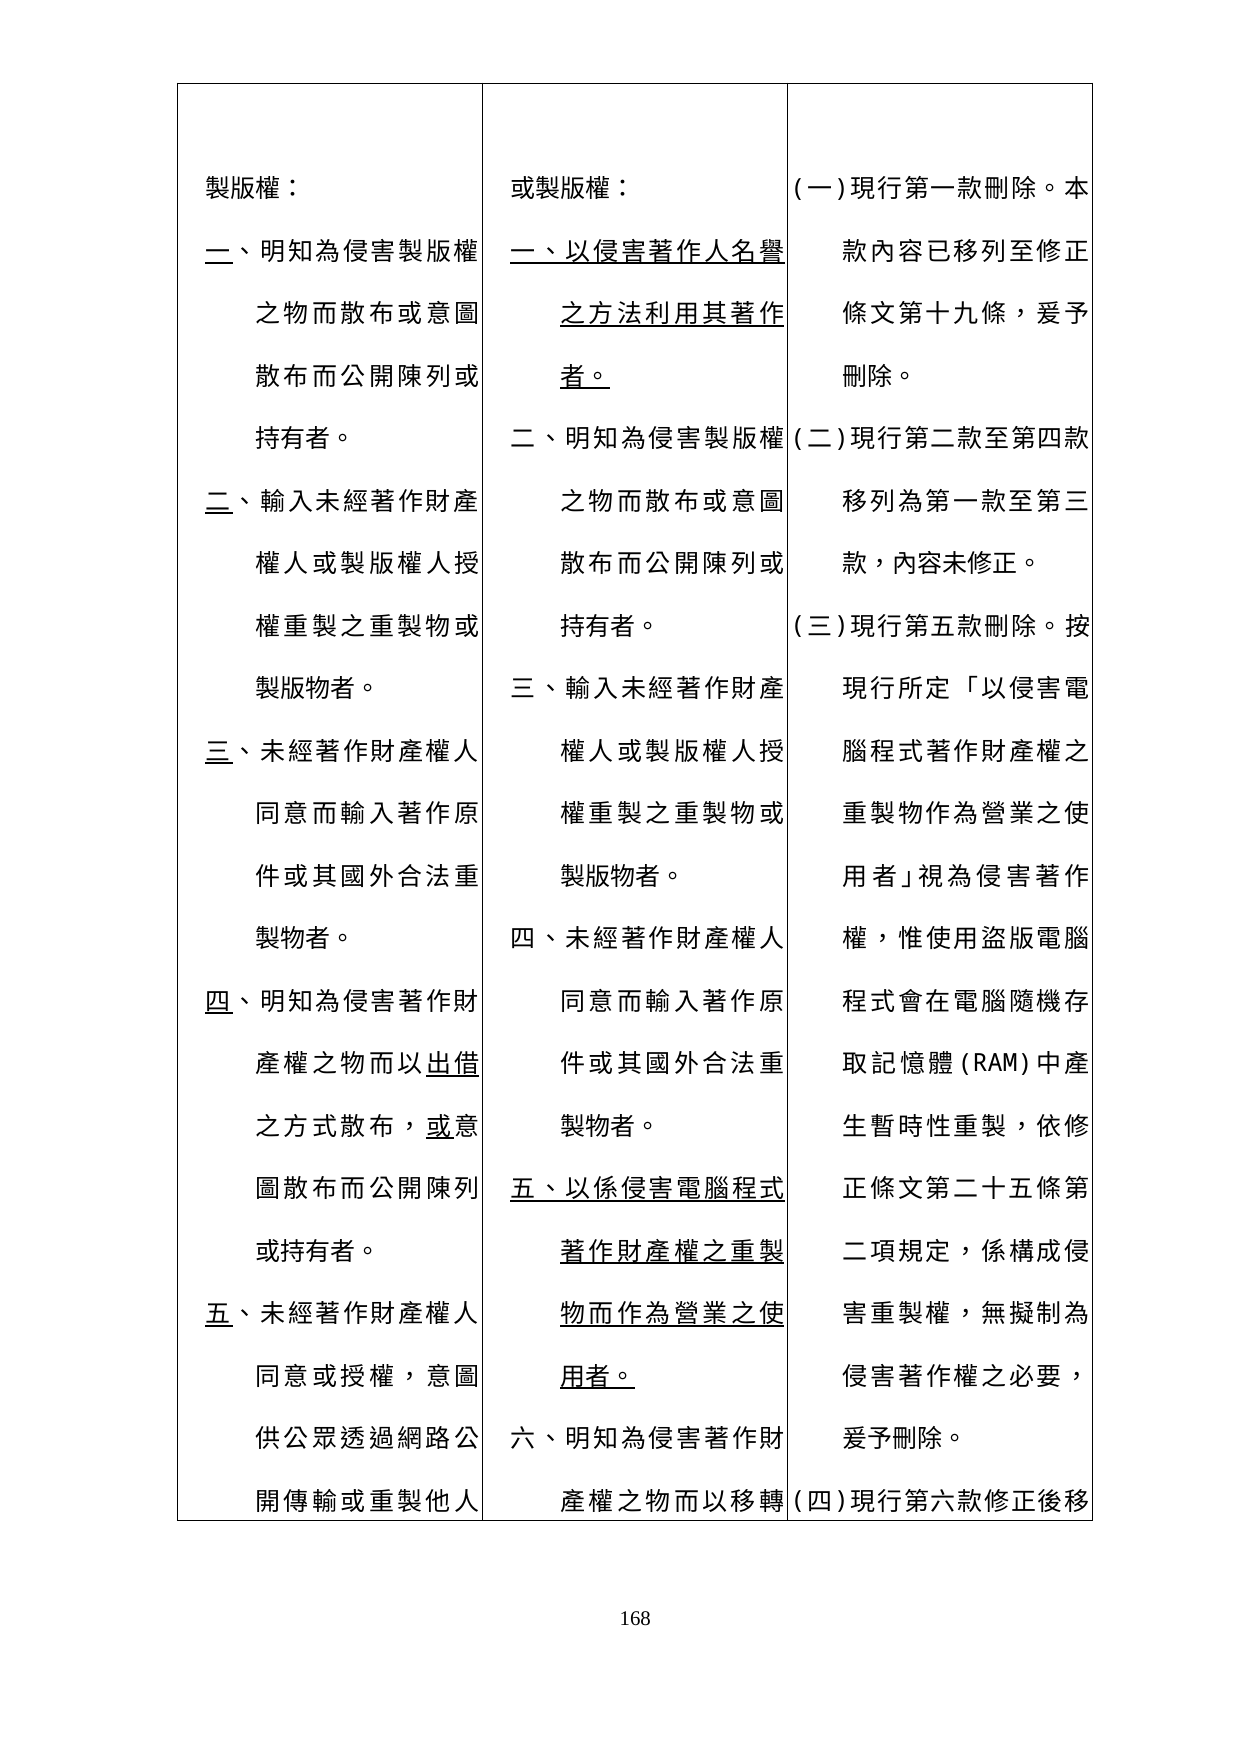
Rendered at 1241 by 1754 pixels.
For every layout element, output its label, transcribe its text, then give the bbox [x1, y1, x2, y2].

table_cell (一)現行第一款刪除。本款內容已移列至修正條文第十九條，爰予刪除。 (二)現行第二款至第四款移列為第一款至第三款，內容未修正。 (三)現行第五款刪除。按現行所定「以侵害電腦程式著作財產權之重製物作為營業之使用者｣視為侵害著作權，惟使用盜版電腦程式會在電腦隨機存取記憶體(RAM)中產生暫時性重製，依修正條文第二十五條第二項規定，係構成侵害重製權，無擬制為侵害著作權之必要，爰予刪除。 (四)現行第六款修正後移 [788, 84, 1092, 1520]
table_cell 或製版權： 一、以侵害著作人名譽之方法利用其著作者。 二、明知為侵害製版權之物而散布或意圖散布而公開陳列或持有者。 三、輸入未經著作財產權人或製版權人授權重製之重製物或製版物者。 四、未經著作財產權人同意而輸入著作原件或其國外合法重製物者。 五、以係侵害電腦程式著作財產權之重製物而作為營業之使用者。 六、明知為侵害著作財產權之物而以移轉 [483, 84, 787, 1520]
table_cell 製版權： 一、明知為侵害製版權之物而散布或意圖散布而公開陳列或持有者。 二、輸入未經著作財產權人或製版權人授權重製之重製物或製版物者。 三、未經著作財產權人同意而輸入著作原件或其國外合法重製物者。 四、明知為侵害著作財產權之物而以出借之方式散布，或意圖散布而公開陳列或持有者。 五、未經著作財產權人同意或授權，意圖供公眾透過網路公開傳輸或重製他人 [178, 84, 482, 1520]
